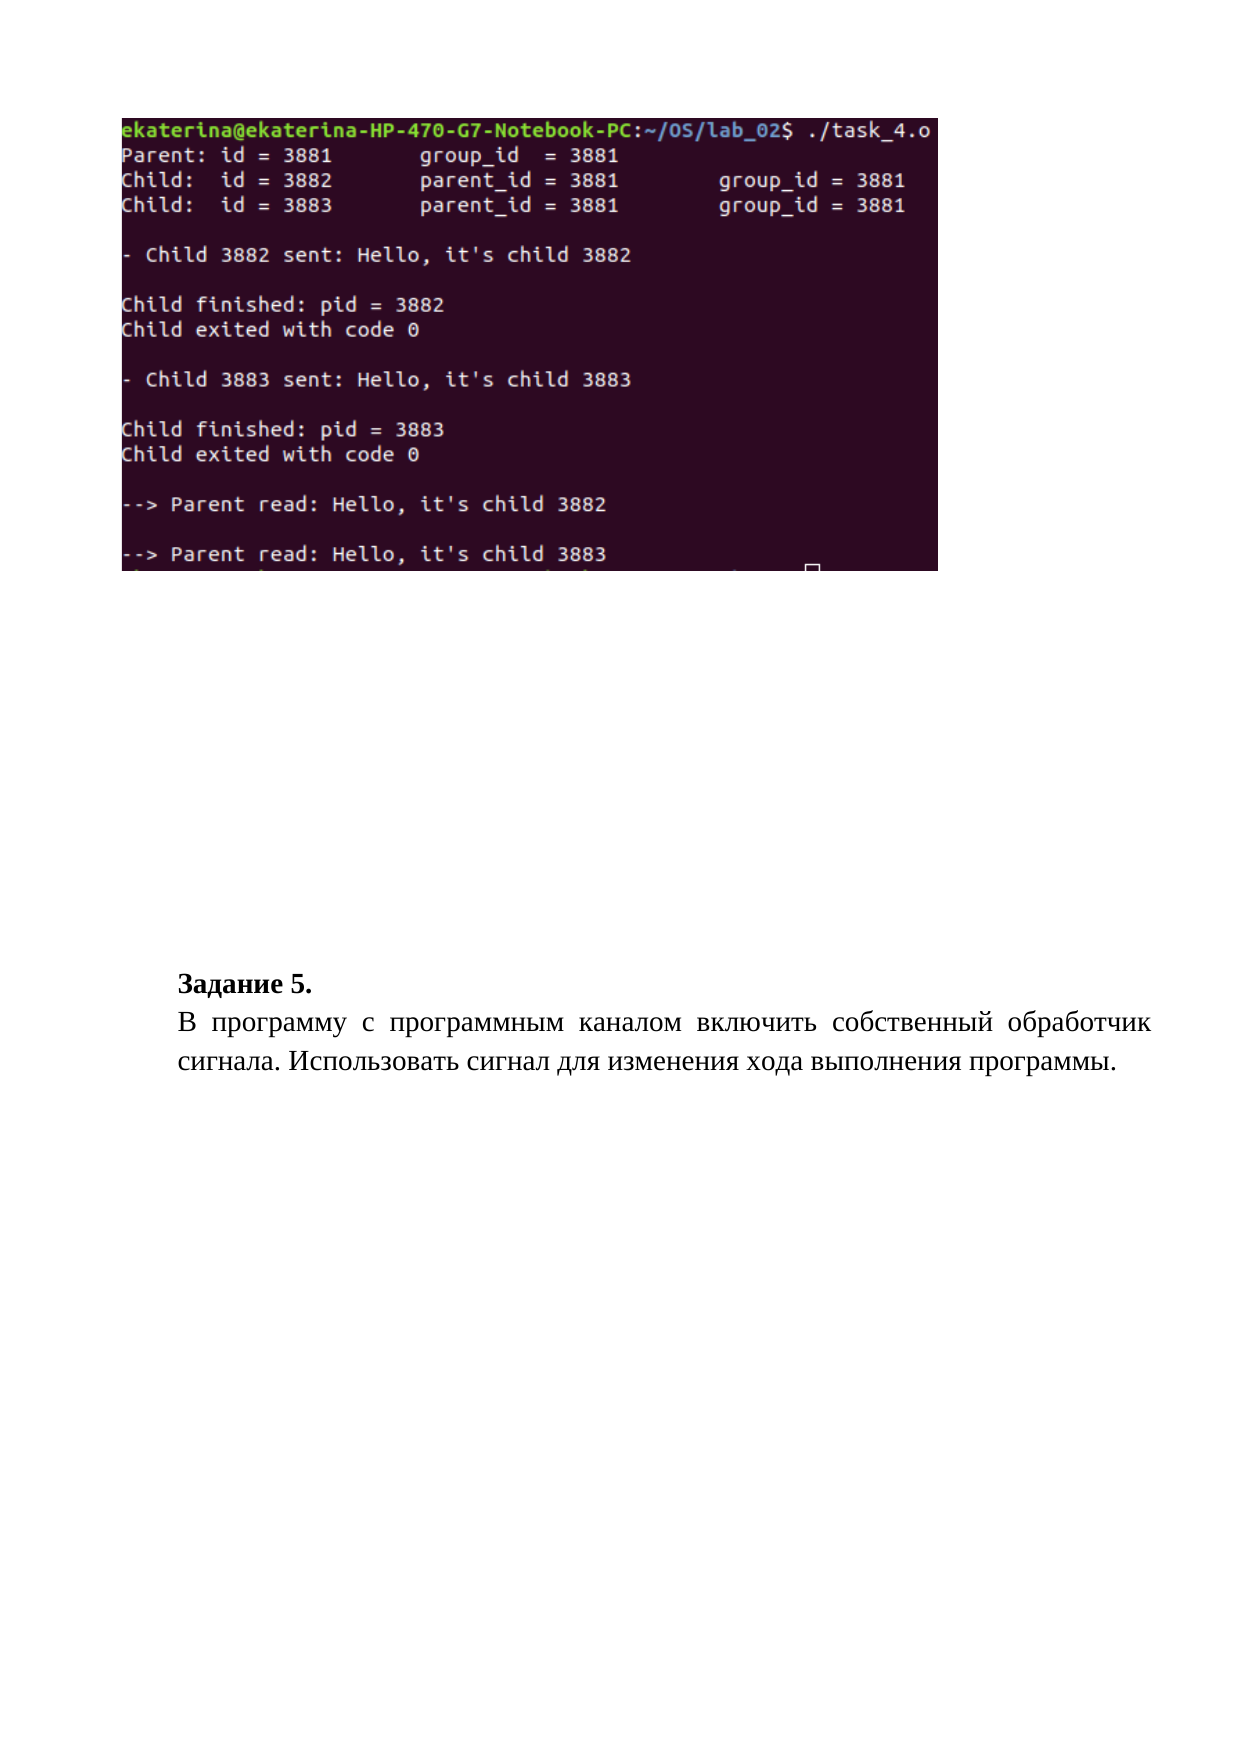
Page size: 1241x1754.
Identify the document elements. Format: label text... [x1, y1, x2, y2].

text В программу с программным каналом включить собственный обработчик сигнала. Использовать сигнал для изменения хода выполнения программы. [177, 1004, 1152, 1077]
text Задание 5. [177, 966, 1152, 999]
picture [121, 118, 938, 571]
